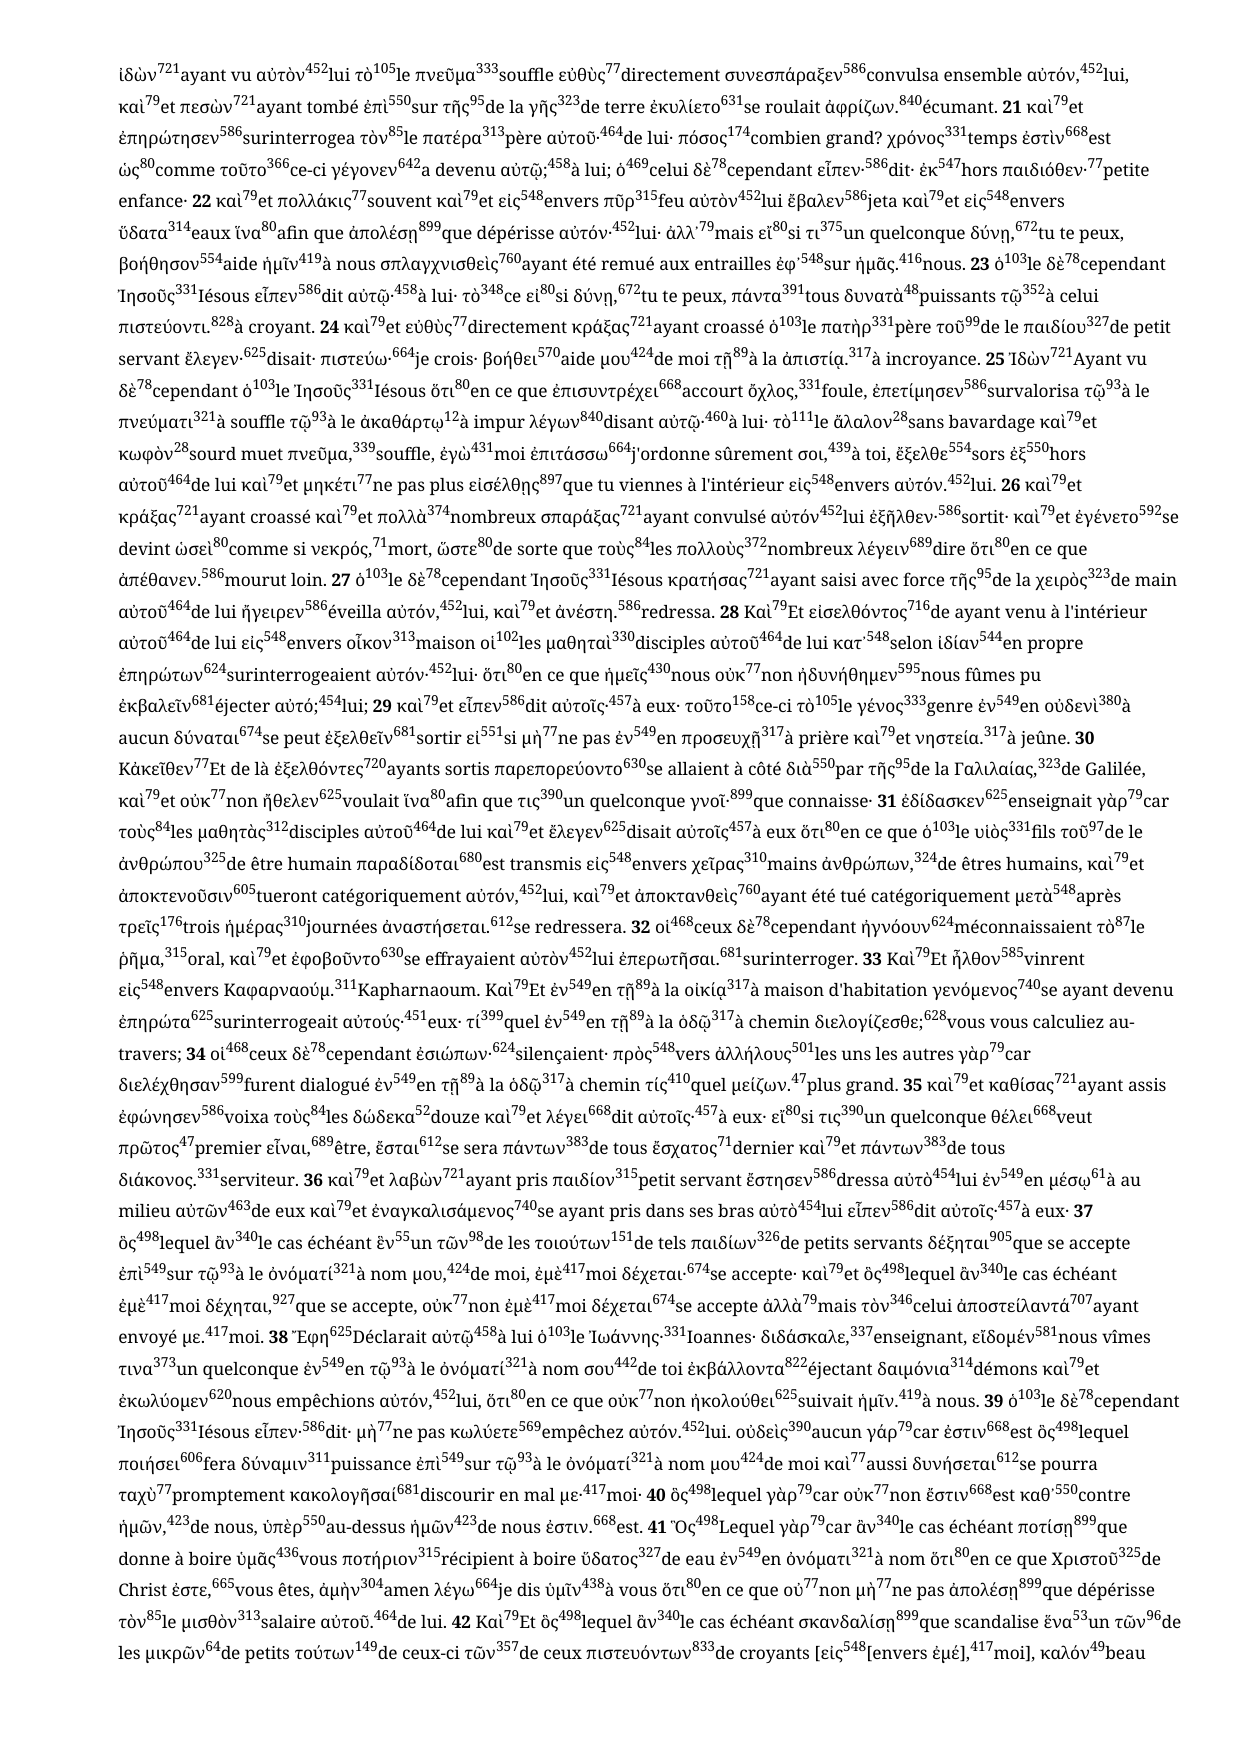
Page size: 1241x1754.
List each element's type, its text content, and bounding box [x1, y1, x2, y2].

text 1 Καὶ79Et ἔλεγεν625disait αὐτοῖς·457à eux· ἀμὴν304amen λέγω664je dis ὑμῖν438à vous ὅτι80en ce que εἰσίν667sont τινες389des quelconques τῶν357de ceux ἑστηκότων777de ayants dressés ὧδε77ici οἵτινες497lesquels des quelconques οὐ77non μὴ77ne pas γεύσωνται904que se goûtent θανάτου325de trépas ἕως80jusqu'à ce que ἂν340le cas échéant ἴδωσιν898que voient τὴν83la βασιλείαν311royauté τοῦ97de le θεοῦ325de Dieu ἐληλυθυῖαν768ayante venue ἐν549en δυνάμει.317à puissance. 2 Καὶ79Et μετὰ548après ἡμέρας310journées ἓξ176six παραλαμβάνει668prend à côté ὁ103le Ἰησοῦς331Iésous τὸν85le Πέτρον313Pierre καὶ79et τὸν85le Ἰάκωβον313Iakobos καὶ79et τὸν85le Ἰωάννην313Ioannes καὶ79et ἀναφέρει668porte de bas en haut αὐτοὺς451eux εἰς548envers ὄρος315montagne ὑψηλὸν6haut κατ᾽548selon ἰδίαν544en propre μόνους.372seuls. καὶ79et μετεμορφώθη600fut métamorphosé ἔμπροσθεν552en devers αὐτῶν,463de eux, 3 καὶ79et τὰ104les ἱμάτια332himations αὐτοῦ464de lui ἐγένετο592se devint στίλβοντα841étincelants λευκὰ72blancs λίαν,77extrêmement, οἷα499tels que γναφεὺς331foulonnier ἐπὶ550sur τῆς95de la γῆς323de terre οὐ77non δύναται674se peut οὕτως77ainsi λευκᾶναι.681blanchir. 4 καὶ79et ὤφθη600fut vu αὐτοῖς457à eux Ἠλίας331Élia σὺν549avec Μωϋσεῖ319à Môusês καὶ79et ἦσαν624étaient συλλαλοῦντες839bavardants ensemble τῷ91à le Ἰησοῦ.319à Iésous. 5 καὶ79et ἀποκριθεὶς760ayant été répondu ὁ103le Πέτρος331Pierre λέγει668dit τῷ91à le Ἰησοῦ·319à Iésous· ῥαββί,337rabbi, καλόν49beau ἐστιν668est ἡμᾶς416nous ὧδε77ici εἶναι,689être, καὶ79et ποιήσωμεν894que nous fassions τρεῖς176trois σκηνάς,310tentes, σοὶ439à toi μίαν51une καὶ79et Μωϋσεῖ319à Môusês μίαν51une καὶ79et Ἠλίᾳ319à Élia μίαν.51une. 6 οὐ77non γὰρ79car ᾔδει659avait su τί399quel ἀποκριθῇ,911que soit répondu, ἔκφοβοι46effrayés au dehors γὰρ79car ἐγένοντο.591se devinrent. 7 καὶ79et ἐγένετο592se devint νεφέλη329nuée ἐπισκιάζουσα838ombrante sur αὐτοῖς,457à eux, καὶ79et ἐγένετο592se devint φωνὴ329voix ἐκ550hors τῆς95de la νεφέλης·323de nuée· οὗτός364celui-ci ἐστιν668est ὁ103le υἱός331fils μου424de moi ὁ103le ἀγαπητός,22aimé, ἀκούετε569écoutez αὐτοῦ.464de lui. 8 καὶ79et ἐξάπινα77subitement περιβλεψάμενοι739se ayants regardés autour οὐκέτι77non plus οὐδένα373aucun εἶδον585virent ἀλλὰ79mais τὸν85le Ἰησοῦν313Iésous μόνον115seul μεθ᾽550avec ἑαυτῶν.536de eux-mêmes. 9 Καὶ79Et καταβαινόντων833de descendants αὐτῶν463de eux ἐκ550hors τοῦ99de le ὄρους327de montagne διεστείλατο592se équipa en séparant αὐτοῖς457à eux ἵνα80afin que μηδενὶ378à ne pas un ἃ481lesquels εἶδον585virent διηγήσωνται,904que se racontent complètement, εἰ551si μὴ77ne pas ὅταν80lorsque le cas échéant ὁ103le υἱὸς331fils τοῦ97de le ἀνθρώπου325de être humain ἐκ550hors νεκρῶν64de morts ἀναστῇ.899que redresse. 10 καὶ79et τὸν85le λόγον313discours ἐκράτησαν585saisirent avec force πρὸς548vers ἑαυτοὺς527eux-mêmes συζητοῦντες839cherchants ensemble τί412quel ἐστιν668est τὸ366ce ἐκ550hors νεκρῶν64de morts ἀναστῆναι.681redresser. 11 Καὶ79Et ἐπηρώτων624surinterrogeaient αὐτὸν452lui λέγοντες·839disants· ὅτι80en ce que λέγουσιν667disent οἱ102les γραμματεῖς330lettrés ὅτι80en ce que Ἠλίαν313Élia δεῖ668attache de lien ἐλθεῖν681venir πρῶτον;77premièrement; 12 ὁ469celui δὲ78cependant ἔφη625déclarait αὐτοῖς·457à eux· Ἠλίας331Élia μὲν340certes ἐλθὼν721ayant venu πρῶτον77premièrement ἀποκαθιστάνει668reconstitue πάντα·374tous· καὶ79et πῶς77comment? γέγραπται654a été graphé ἐπὶ548sur τὸν85le υἱὸν313fils τοῦ97de le ἀνθρώπου325de être humain ἵνα80afin que πολλὰ374nombreux πάθῃ899que souffre καὶ79et ἐξουδενηθῇ;911que soit tenu pour rien; 13 ἀλλὰ79mais λέγω664je dis ὑμῖν438à vous ὅτι80en ce que καὶ77aussi Ἠλίας331Élia ἐλήλυθεν,642a venu, καὶ79et ἐποίησαν585firent αὐτῷ458à lui ὅσα481autant lesquels ἤθελον,624voulaient, καθὼς77de haut en bas comme γέγραπται654a été graphé ἐπ᾽548sur αὐτόν.452lui. 14 Καὶ79Et ἐλθόντες720ayants venus πρὸς548vers τοὺς84les μαθητὰς312disciples εἶδον585virent ὄχλον313foule πολὺν269nombreux περὶ548autour αὐτοὺς451eux καὶ79et γραμματεῖς312lettrés συζητοῦντας821cherchants ensemble πρὸς548vers αὐτούς.451eux. 15 καὶ79et εὐθὺς77directement πᾶς287tout ὁ103le ὄχλος331foule ἰδόντες720ayants vus αὐτὸν452lui ἐξεθαμβήθησαν599furent stupéfié καὶ79et προστρέχοντες839courants vers ἠσπάζοντο630se saluaient αὐτόν.452lui. 16 καὶ79et ἐπηρώτησεν586surinterrogea αὐτούς·451eux· τί399quel συζητεῖτε665vous cherchez ensemble πρὸς548vers αὐτούς;451eux; 17 Καὶ79Et ἀπεκρίθη600fut répondu αὐτῷ458à lui εἷς71un ἐκ550hors τοῦ97de le ὄχλου·325de foule· διδάσκαλε,337enseignant, ἤνεγκα582je portai τὸν85le υἱόν313fils μου424de moi πρὸς548vers σέ,437toi, ἔχοντα822ayant πνεῦμα315souffle ἄλαλον·6sans bavardage· 18 καὶ79et ὅπου80là où ἐὰν340si le cas échéant αὐτὸν452lui καταλάβῃ899que prenne de haut en bas ῥήσσει668fracasse αὐτόν,452lui, καὶ79et ἀφρίζει668écume καὶ79et τρίζει668crisse τοὺς244les ὀδόντας312dents καὶ79et ξηραίνεται·680est séché· καὶ79et εἶπα582je dis τοῖς90à les μαθηταῖς318à disciples σου442de toi ἵνα80afin que αὐτὸ454lui ἐκβάλωσιν,898que éjectent, καὶ79et οὐκ77non ἴσχυσαν.585eurent la ténacité. 19 ὁ469celui δὲ78cependant ἀποκριθεὶς760ayant été répondu αὐτοῖς457à eux λέγει·668dit· ὦ340O γενεὰ335génération ἄπιστος,25incroyante, ἕως80jusqu'à ce que πότε77quand πρὸς548vers ὑμᾶς436vous ἔσομαι;608je me serai; ἕως80jusqu'à ce que πότε77quand ἀνέξομαι608je m'assumerai ὑμῶν;441de vous; φέρετε569portez αὐτὸν452lui πρός548vers με.417moi. 20 καὶ79et ἤνεγκαν585portèrent αὐτὸν452lui πρὸς548vers αὐτόν.452lui. καὶ79et ἰδὼν721ayant vu αὐτὸν452lui τὸ105le πνεῦμα333souffle εὐθὺς77directement συνεσπάραξεν586convulsa ensemble αὐτόν,452lui, καὶ79et πεσὼν721ayant tombé ἐπὶ550sur τῆς95de la γῆς323de terre ἐκυλίετο631se roulait ἀφρίζων.840écumant. 21 καὶ79et ἐπηρώτησεν586surinterrogea τὸν85le πατέρα313père αὐτοῦ·464de lui· πόσος174combien grand? χρόνος331temps ἐστὶν668est ὡς80comme τοῦτο366ce-ci γέγονεν642a devenu αὐτῷ;458à lui; ὁ469celui δὲ78cependant εἶπεν·586dit· ἐκ547hors παιδιόθεν·77petite enfance· 22 καὶ79et πολλάκις77souvent καὶ79et εἰς548envers πῦρ315feu αὐτὸν452lui ἔβαλεν586jeta καὶ79et εἰς548envers ὕδατα314eaux ἵνα80afin que ἀπολέσῃ899que dépérisse αὐτόν·452lui· ἀλλ᾽79mais εἴ80si τι375un quelconque δύνῃ,672tu te peux, βοήθησον554aide ἡμῖν419à nous σπλαγχνισθεὶς760ayant été remué aux entrailles ἐφ᾽548sur ἡμᾶς.416nous. 23 ὁ103le δὲ78cependant Ἰησοῦς331Iésous εἶπεν586dit αὐτῷ·458à lui· τὸ348ce εἰ80si δύνῃ,672tu te peux, πάντα391tous δυνατὰ48puissants τῷ352à celui πιστεύοντι.828à croyant. 24 καὶ79et εὐθὺς77directement κράξας721ayant croassé ὁ103le πατὴρ331père τοῦ99de le παιδίου327de petit servant ἔλεγεν·625disait· πιστεύω·664je crois· βοήθει570aide μου424de moi τῇ89à la ἀπιστίᾳ.317à incroyance. 25 Ἰδὼν721Ayant vu δὲ78cependant ὁ103le Ἰησοῦς331Iésous ὅτι80en ce que ἐπισυντρέχει668accourt ὄχλος,331foule, ἐπετίμησεν586survalorisa τῷ93à le πνεύματι321à souffle τῷ93à le ἀκαθάρτῳ12à impur λέγων840disant αὐτῷ·460à lui· τὸ111le ἄλαλον28sans bavardage καὶ79et κωφὸν28sourd muet πνεῦμα,339souffle, ἐγὼ431moi ἐπιτάσσω664j'ordonne sûrement σοι,439à toi, ἔξελθε554sors ἐξ550hors αὐτοῦ464de lui καὶ79et μηκέτι77ne pas plus εἰσέλθῃς897que tu viennes à l'intérieur εἰς548envers αὐτόν.452lui. 26 καὶ79et κράξας721ayant croassé καὶ79et πολλὰ374nombreux σπαράξας721ayant convulsé αὐτόν452lui ἐξῆλθεν·586sortit· καὶ79et ἐγένετο592se devint ὡσεὶ80comme si νεκρός,71mort, ὥστε80de sorte que τοὺς84les πολλοὺς372nombreux λέγειν689dire ὅτι80en ce que ἀπέθανεν.586mourut loin. 27 ὁ103le δὲ78cependant Ἰησοῦς331Iésous κρατήσας721ayant saisi avec force τῆς95de la χειρὸς323de main αὐτοῦ464de lui ἤγειρεν586éveilla αὐτόν,452lui, καὶ79et ἀνέστη.586redressa. 28 Καὶ79Et εἰσελθόντος716de ayant venu à l'intérieur αὐτοῦ464de lui εἰς548envers οἶκον313maison οἱ102les μαθηταὶ330disciples αὐτοῦ464de lui κατ᾽548selon ἰδίαν544en propre ἐπηρώτων624surinterrogeaient αὐτόν·452lui· ὅτι80en ce que ἡμεῖς430nous οὐκ77non ἠδυνήθημεν595nous fûmes pu ἐκβαλεῖν681éjecter αὐτό;454lui; 29 καὶ79et εἶπεν586dit αὐτοῖς·457à eux· τοῦτο158ce-ci τὸ105le γένος333genre ἐν549en οὐδενὶ380à aucun δύναται674se peut ἐξελθεῖν681sortir εἰ551si μὴ77ne pas ἐν549en προσευχῇ317à prière καὶ79et νηστεία.317à jeûne. 30 Κἀκεῖθεν77Et de là ἐξελθόντες720ayants sortis παρεπορεύοντο630se allaient à côté διὰ550par τῆς95de la Γαλιλαίας,323de Galilée, καὶ79et οὐκ77non ἤθελεν625voulait ἵνα80afin que τις390un quelconque γνοῖ·899que connaisse· 31 ἐδίδασκεν625enseignait γὰρ79car τοὺς84les μαθητὰς312disciples αὐτοῦ464de lui καὶ79et ἔλεγεν625disait αὐτοῖς457à eux ὅτι80en ce que ὁ103le υἱὸς331fils τοῦ97de le ἀνθρώπου325de être humain παραδίδοται680est transmis εἰς548envers χεῖρας310mains ἀνθρώπων,324de êtres humains, καὶ79et ἀποκτενοῦσιν605tueront catégoriquement αὐτόν,452lui, καὶ79et ἀποκτανθεὶς760ayant été tué catégoriquement μετὰ548après τρεῖς176trois ἡμέρας310journées ἀναστήσεται.612se redressera. 32 οἱ468ceux δὲ78cependant ἠγνόουν624méconnaissaient τὸ87le ῥῆμα,315oral, καὶ79et ἐφοβοῦντο630se effrayaient αὐτὸν452lui ἐπερωτῆσαι.681surinterroger. 33 Καὶ79Et ἦλθον585vinrent εἰς548envers Καφαρναούμ.311Kapharnaoum. Καὶ79Et ἐν549en τῇ89à la οἰκίᾳ317à maison d'habitation γενόμενος740se ayant devenu ἐπηρώτα625surinterrogeait αὐτούς·451eux· τί399quel ἐν549en τῇ89à la ὁδῷ317à chemin διελογίζεσθε;628vous vous calculiez au-travers; 34 οἱ468ceux δὲ78cependant ἐσιώπων·624silençaient· πρὸς548vers ἀλλήλους501les uns les autres γὰρ79car διελέχθησαν599furent dialogué ἐν549en τῇ89à la ὁδῷ317à chemin τίς410quel μείζων.47plus grand. 35 καὶ79et καθίσας721ayant assis ἐφώνησεν586voixa τοὺς84les δώδεκα52douze καὶ79et λέγει668dit αὐτοῖς·457à eux· εἴ80si τις390un quelconque θέλει668veut πρῶτος47premier εἶναι,689être, ἔσται612se sera πάντων383de tous ἔσχατος71dernier καὶ79et πάντων383de tous διάκονος.331serviteur. 36 καὶ79et λαβὼν721ayant pris παιδίον315petit servant ἔστησεν586dressa αὐτὸ454lui ἐν549en μέσῳ61à au milieu αὐτῶν463de eux καὶ79et ἐναγκαλισάμενος740se ayant pris dans ses bras αὐτὸ454lui εἶπεν586dit αὐτοῖς·457à eux· 37 ὃς498lequel ἂν340le cas échéant ἓν55un τῶν98de les τοιούτων151de tels παιδίων326de petits servants δέξηται905que se accepte ἐπὶ549sur τῷ93à le ὀνόματί321à nom μου,424de moi, ἐμὲ417moi δέχεται·674se accepte· καὶ79et ὃς498lequel ἂν340le cas échéant ἐμὲ417moi δέχηται,927que se accepte, οὐκ77non ἐμὲ417moi δέχεται674se accepte ἀλλὰ79mais τὸν346celui ἀποστείλαντά707ayant envoyé με.417moi. 38 Ἔφη625Déclarait αὐτῷ458à lui ὁ103le Ἰωάννης·331Ioannes· διδάσκαλε,337enseignant, εἴδομέν581nous vîmes τινα373un quelconque ἐν549en τῷ93à le ὀνόματί321à nom σου442de toi ἐκβάλλοντα822éjectant δαιμόνια314démons καὶ79et ἐκωλύομεν620nous empêchions αὐτόν,452lui, ὅτι80en ce que οὐκ77non ἠκολούθει625suivait ἡμῖν.419à nous. 39 ὁ103le δὲ78cependant Ἰησοῦς331Iésous εἶπεν·586dit· μὴ77ne pas κωλύετε569empêchez αὐτόν.452lui. οὐδεὶς390aucun γάρ79car ἐστιν668est ὃς498lequel ποιήσει606fera δύναμιν311puissance ἐπὶ549sur τῷ93à le ὀνόματί321à nom μου424de moi καὶ77aussi δυνήσεται612se pourra ταχὺ77promptement κακολογῆσαί681discourir en mal με·417moi· 40 ὃς498lequel γὰρ79car οὐκ77non ἔστιν668est καθ᾽550contre ἡμῶν,423de nous, ὑπὲρ550au-dessus ἡμῶν423de nous ἐστιν.668est. 41 Ὃς498Lequel γὰρ79car ἂν340le cas échéant ποτίσῃ899que donne à boire ὑμᾶς436vous ποτήριον315récipient à boire ὕδατος327de eau ἐν549en ὀνόματι321à nom ὅτι80en ce que Χριστοῦ325de Christ ἐστε,665vous êtes, ἀμὴν304amen λέγω664je dis ὑμῖν438à vous ὅτι80en ce que οὐ77non μὴ77ne pas ἀπολέσῃ899que dépérisse τὸν85le μισθὸν313salaire αὐτοῦ.464de lui. 42 Καὶ79Et ὃς498lequel ἂν340le cas échéant σκανδαλίσῃ899que scandalise ἕνα53un τῶν96de les μικρῶν64de petits τούτων149de ceux-ci τῶν357de ceux πιστευόντων833de croyants [εἰς548[envers ἐμέ],417moi], καλόν49beau ἐστιν668est αὐτῷ458à lui μᾶλλον77davantage εἰ80si περίκειται674se couche autour μύλος331meule ὀνικὸς22d'âne περὶ548autour τὸν85le τράχηλον313cou αὐτοῦ464de lui καὶ79et βέβληται654a été jeté εἰς548envers τὴν83la θάλασσαν.311mer. 43 Καὶ79Et ἐὰν80si le cas échéant σκανδαλίζῃ899que scandalise σε437toi ἡ101la χείρ329main σου,442de toi, ἀπόκοψον554coupe au loin αὐτήν·450elle· καλόν49beau ἐστίν668est σε437toi κυλλὸν53estropié εἰσελθεῖν681venir à l'intérieur εἰς548envers τὴν83la ζωὴν311vie ἢ79ou τὰς82les δύο176deux χεῖρας310mains ἔχοντα822ayant ἀπελθεῖν681éloigner εἰς548envers τὴν83la γέενναν,311géhenne, εἰς548envers τὸ87le πῦρ315feu τὸ87le ἄσβεστον.6inextinguible. 44 45 Καὶ79Et ἐὰν80si le cas échéant ὁ103le πούς331pied σου442de toi σκανδαλίζῃ921que scandalise σε,437toi, ἀπόκοψον554coupe au loin αὐτόν·452lui· καλόν49beau ἐστίν668est σε437toi εἰσελθεῖν681venir à l'intérieur εἰς548envers τὴν83la ζωὴν311vie χωλὸν53boiteux ἢ79ou τοὺς84les δύο178deux πόδας312pieds ἔχοντα822ayant βληθῆναι683être jeté εἰς548envers τὴν83la γέενναν.311géhenne. 46 47 Καὶ79Et ἐὰν80si le cas échéant ὁ103le ὀφθαλμός331oeil σου442de toi σκανδαλίζῃ921que scandalise σε,437toi, ἔκβαλε554éjecte αὐτόν·452lui· καλόν49beau σέ437toi ἐστιν668est μονόφθαλμον53d'un oeil εἰσελθεῖν681venir à l'intérieur εἰς548envers τὴν83la βασιλείαν311royauté τοῦ97de le θεοῦ325de Dieu ἢ79ou δύο178deux ὀφθαλμοὺς312yeux ἔχοντα822ayant βληθῆναι683être jeté εἰς548envers τὴν83la γέενναν,311géhenne, 48 ὅπου77là où ὁ103le σκώληξ331ver αὐτῶν463de eux οὐ77non τελευτᾷ668parvient à l'achèvement καὶ79et τὸ105le πῦρ333feu οὐ77non σβέννυται.680est éteint. 49 Πᾶς390Tout γὰρ79car πυρὶ321à feu ἁλισθήσεται.619sera salé. 50 καλὸν49beau τὸ105le ἅλας·333sel· ἐὰν80si le cas échéant δὲ78cependant τὸ105le ἅλας333sel ἄναλον49dessalé γένηται,905que se devienne, ἐν549en τίνι402à quel αὐτὸ454lui ἀρτύσετε;603vous assaisonnerez; ἔχετε569ayez ἐν549en ἑαυτοῖς519à vous-mêmes ἅλα315sel καὶ79et εἰρηνεύετε569pacifiez ἐν549en ἀλλήλοις.502à les uns les autres. [118, 59, 1181, 1665]
